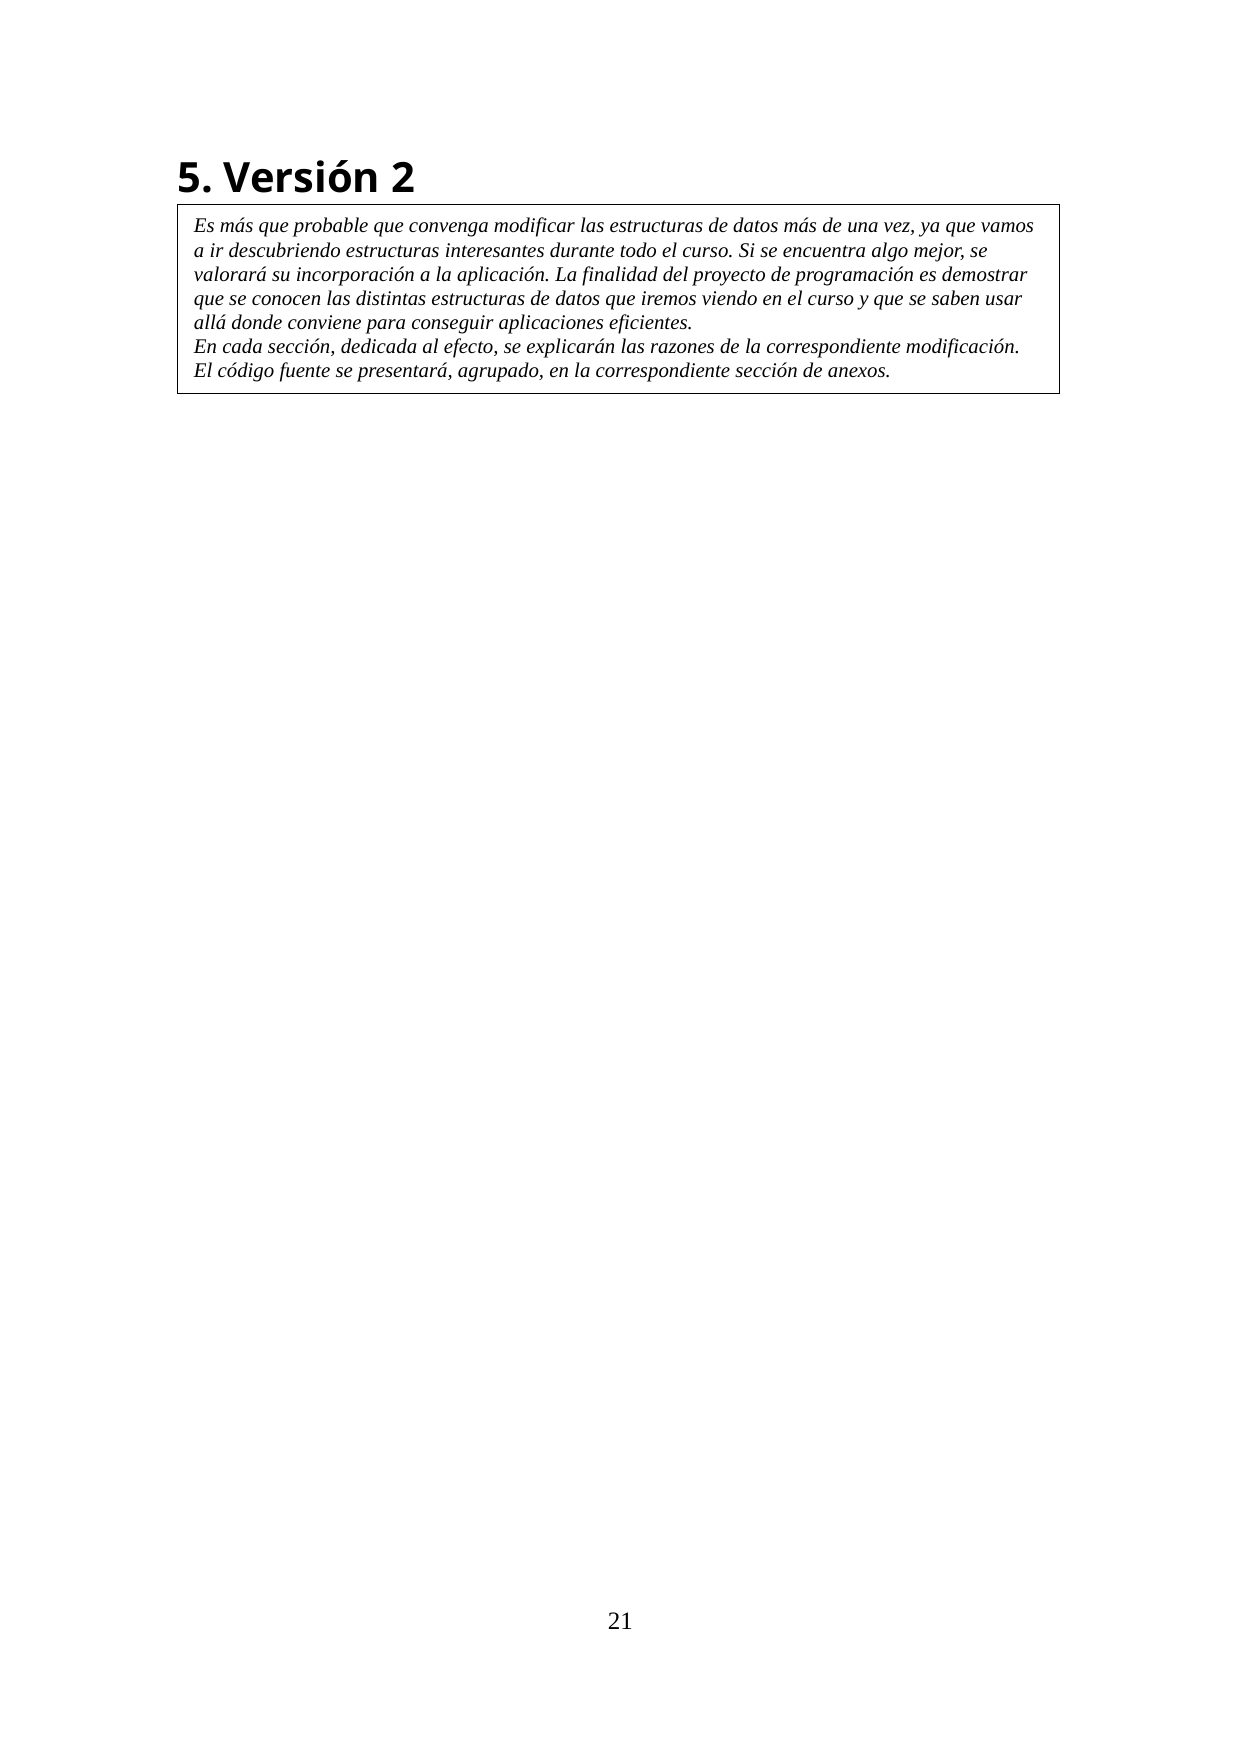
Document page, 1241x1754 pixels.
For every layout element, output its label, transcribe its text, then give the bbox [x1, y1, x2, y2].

text En cada sección, dedicada al efecto, se explicarán las razones de la correspondiente modificación. El código fuente se presentará, agrupado, en la correspondiente sección de anexos. [194, 334, 1044, 382]
text 5. Versión 2 [177, 148, 1063, 204]
text Es más que probable que convenga modificar las estructuras de datos más de una vez, ya que vamos a ir descubriendo estructuras interesantes durante todo el curso. Si se encuentra algo mejor, se valorará su incorporación a la aplicación. La finalidad del proyecto de programación es demostrar que se conocen las distintas estructuras de datos que iremos viendo en el curso y que se saben usar allá donde conviene para conseguir aplicaciones eficientes. [194, 213, 1044, 334]
